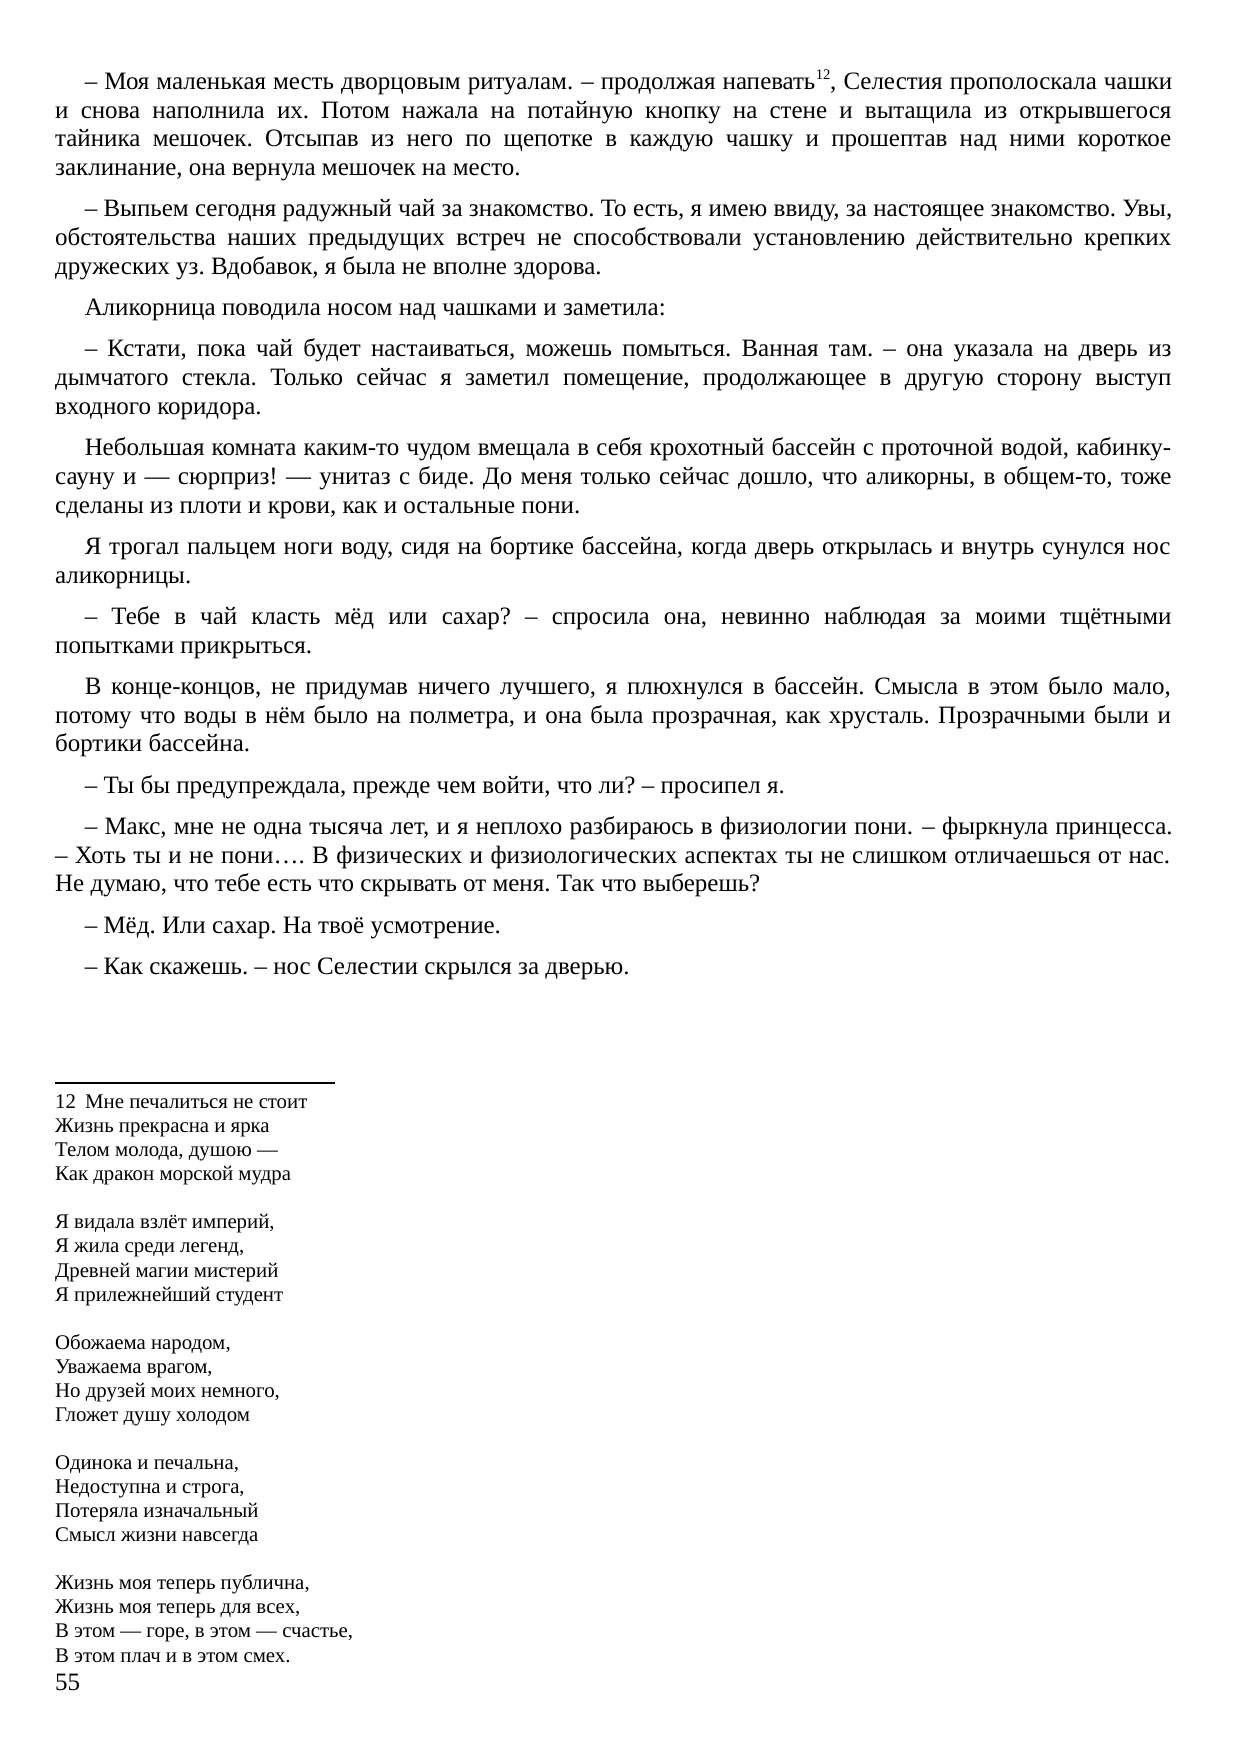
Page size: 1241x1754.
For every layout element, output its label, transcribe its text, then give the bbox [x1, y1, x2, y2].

text Я прилежнейший студент [55, 1282, 1173, 1306]
text В этом — горе, в этом — счастье, [55, 1618, 1173, 1642]
text Небольшая комната каким-то чудом вмещала в себя крохотный бассейн с проточной водой, кабинку-сауну и — сюрприз! — унитаз с биде. До меня только сейчас дошло, что аликорны, в общем-то, тоже сделаны из плоти и крови, как и остальные пони. [55, 432, 1173, 518]
text Древней магии мистерий [55, 1257, 1173, 1282]
text Мне печалиться не стоит [55, 1089, 1173, 1113]
text – Макс, мне не одна тысяча лет, и я неплохо разбираюсь в физиологии пони. – фыркнула принцесса. – Хоть ты и не пони…. В физических и физиологических аспектах ты не слишком отличаешься от нас. Не думаю, что тебе есть что скрывать от меня. Так что выберешь? [55, 811, 1173, 897]
text – Мёд. Или сахар. На твоё усмотрение. [55, 910, 1173, 938]
text Недоступна и строга, [55, 1474, 1173, 1498]
text – Выпьем сегодня радужный чай за знакомство. То есть, я имею ввиду, за настоящее знакомство. Увы, обстоятельства наших предыдущих встреч не способствовали установлению действительно крепких дружеских уз. Вдобавок, я была не вполне здорова. [55, 193, 1173, 280]
text Жизнь прекрасна и ярка [55, 1113, 1173, 1137]
text Как дракон морской мудра [55, 1161, 1173, 1185]
text Смысл жизни навсегда [55, 1522, 1173, 1546]
text Я видала взлёт империй, [55, 1209, 1173, 1233]
text Я трогал пальцем ноги воду, сидя на бортике бассейна, когда дверь открылась и внутрь сунулся нос аликорницы. [55, 531, 1173, 588]
text – Кстати, пока чай будет настаиваться, можешь помыться. Ванная там. – она указала на дверь из дымчатого стекла. Только сейчас я заметил помещение, продолжающее в другую сторону выступ входного коридора. [55, 333, 1173, 420]
text – Тебе в чай класть мёд или сахар? – спросила она, невинно наблюдая за моими тщётными попытками прикрыться. [55, 601, 1173, 658]
text Но друзей моих немного, [55, 1378, 1173, 1402]
text В конце-концов, не придумав ничего лучшего, я плюхнулся в бассейн. Смысла в этом было мало, потому что воды в нём было на полметра, и она была прозрачная, как хрусталь. Прозрачными были и бортики бассейна. [55, 671, 1173, 757]
text – Ты бы предупреждала, прежде чем войти, что ли? – просипел я. [55, 770, 1173, 798]
text Потеряла изначальный [55, 1498, 1173, 1522]
text Аликорница поводила носом над чашками и заметила: [55, 292, 1173, 321]
text Жизнь моя теперь публична, [55, 1570, 1173, 1594]
text Телом молода, душою — [55, 1137, 1173, 1161]
text – Как скажешь. – нос Селестии скрылся за дверью. [55, 951, 1173, 980]
text Обожаема народом, [55, 1330, 1173, 1354]
text Жизнь моя теперь для всех, [55, 1594, 1173, 1618]
text Одинока и печальна, [55, 1450, 1173, 1474]
text – Моя маленькая месть дворцовым ритуалам. – продолжая напевать, Селестия прополоскала чашки и снова наполнила их. Потом нажала на потайную кнопку на стене и вытащила из открывшегося тайника мешочек. Отсыпав из него по щепотке в каждую чашку и прошептав над ними короткое заклинание, она вернула мешочек на место. [55, 66, 1173, 181]
text В этом плач и в этом смех. [55, 1642, 1173, 1667]
text Гложет душу холодом [55, 1402, 1173, 1426]
text Я жила среди легенд, [55, 1233, 1173, 1257]
text Уважаема врагом, [55, 1354, 1173, 1378]
